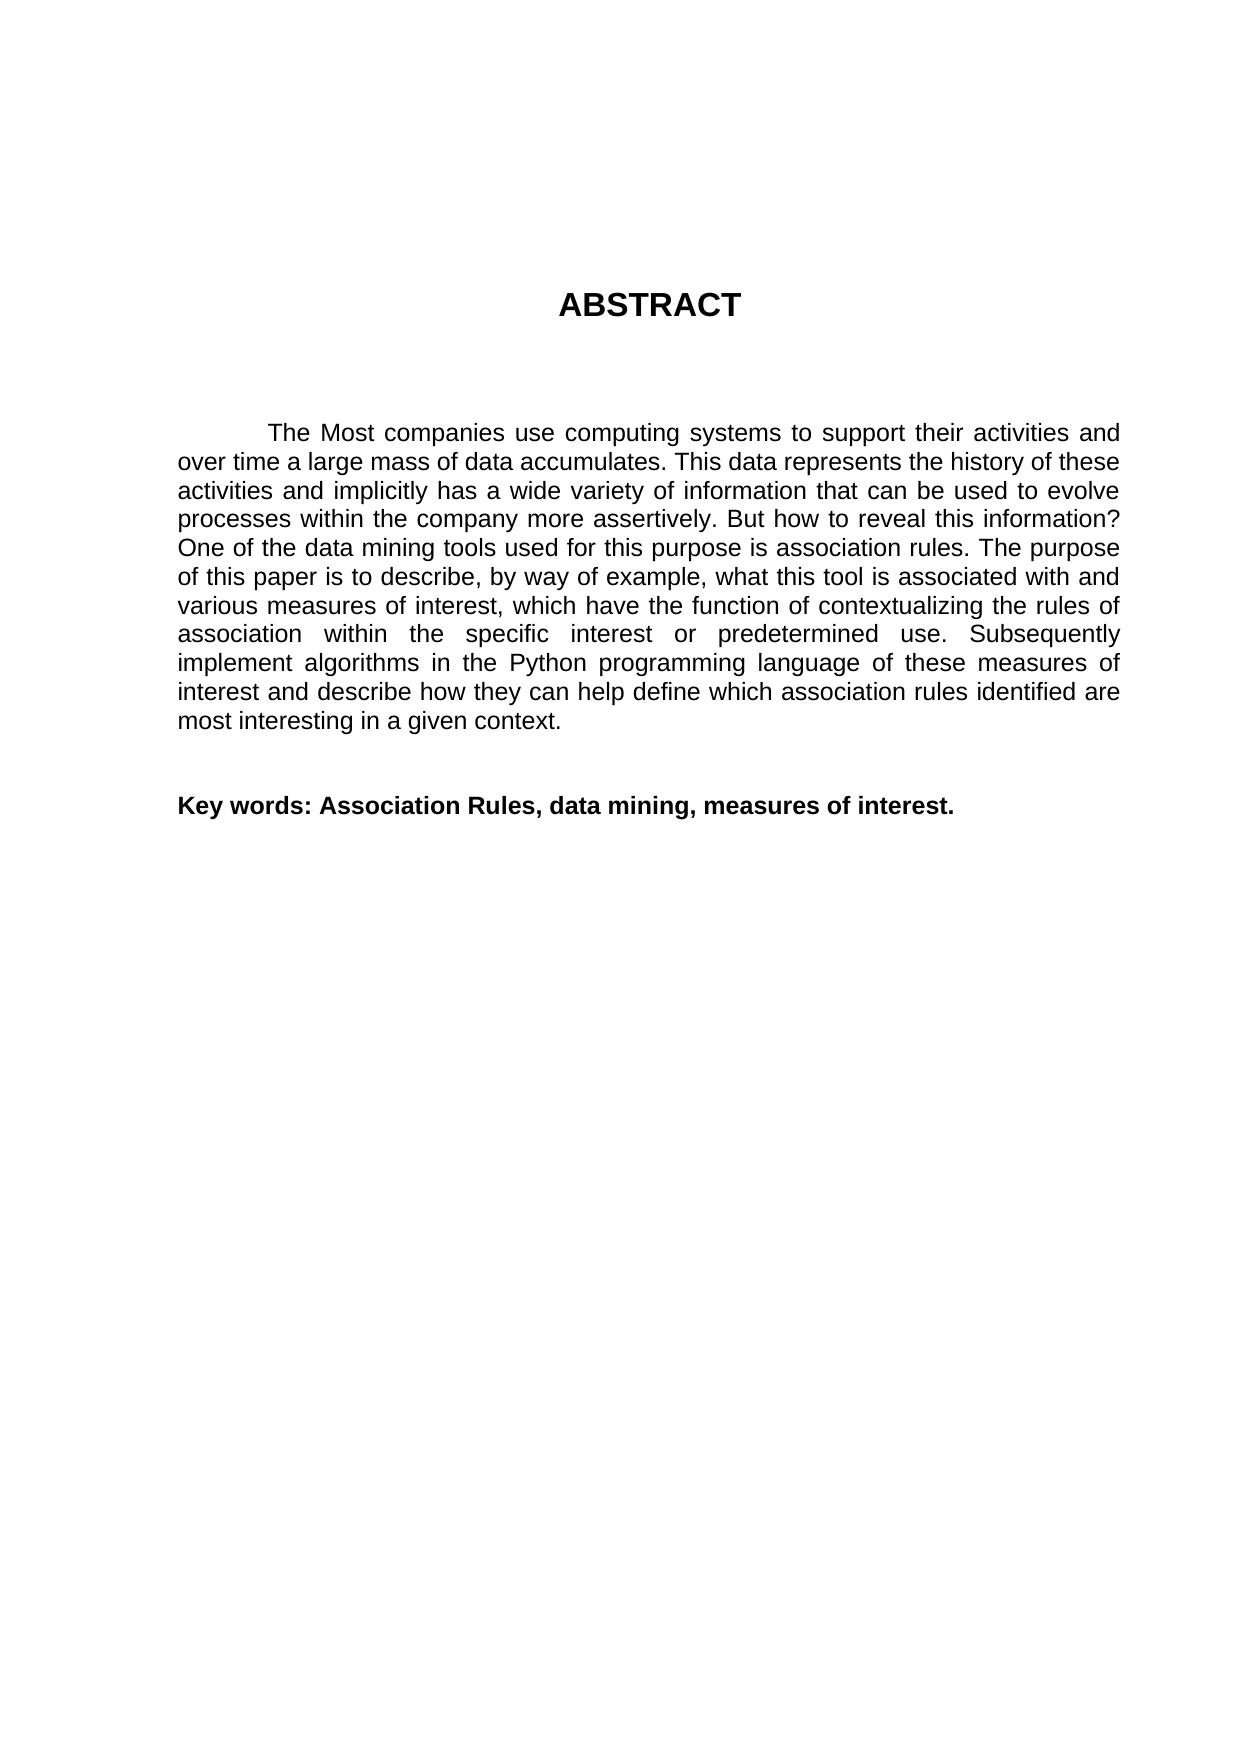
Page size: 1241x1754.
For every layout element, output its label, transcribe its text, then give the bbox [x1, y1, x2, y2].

text The Most companies use computing systems to support their activities and over time a large mass of data accumulates. This data represents the history of these activities and implicitly has a wide variety of information that can be used to evolve processes within the company more assertively. But how to reveal this information? One of the data mining tools used for this purpose is association rules. The purpose of this paper is to describe, by way of example, what this tool is associated with and various measures of interest, which have the function of contextualizing the rules of association within the specific interest or predetermined use. Subsequently implement algorithms in the Python programming language of these measures of interest and describe how they can help define which association rules identified are most interesting in a given context. [177, 418, 1122, 734]
text ABSTRACT [177, 286, 1122, 324]
text Key words: Association Rules, data mining, measures of interest. [177, 791, 1122, 819]
